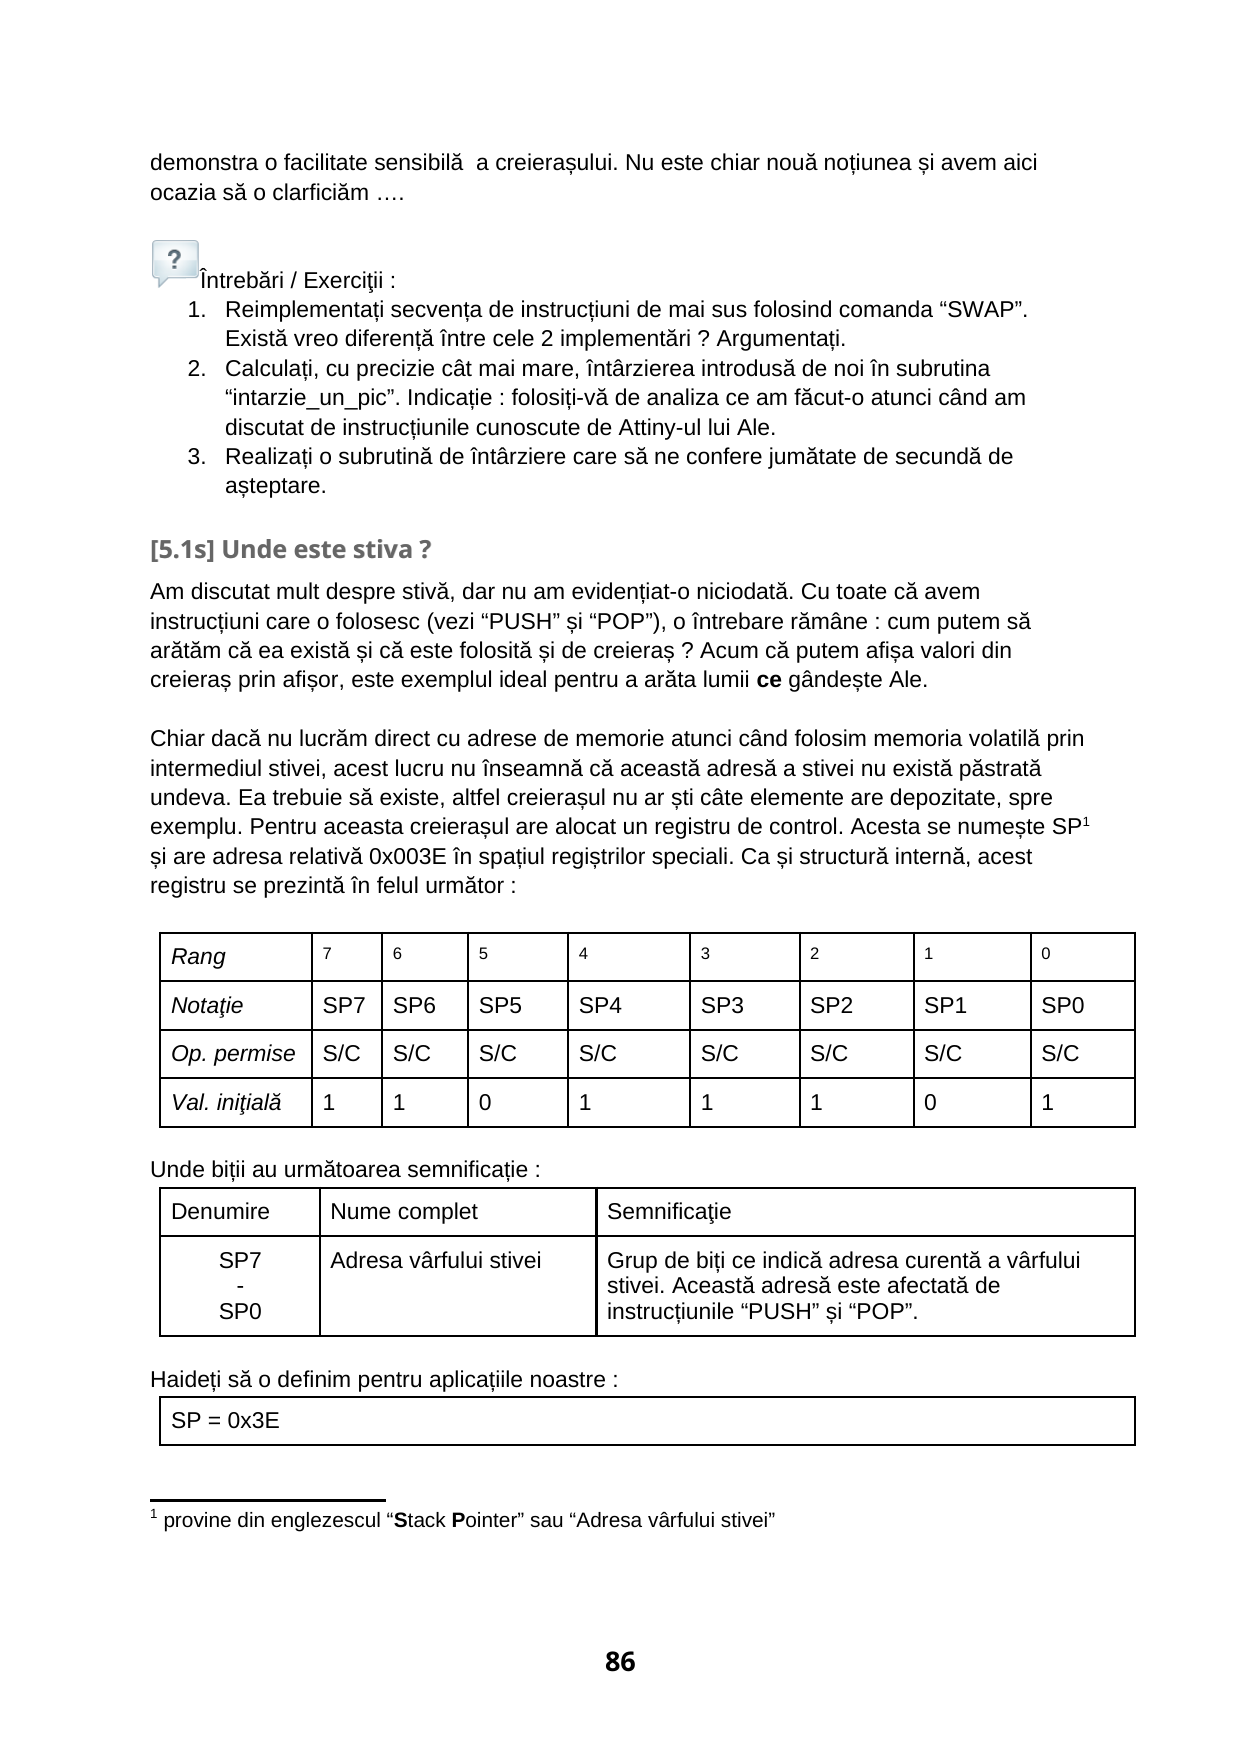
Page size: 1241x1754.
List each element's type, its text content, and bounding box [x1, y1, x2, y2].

table_cell S/C [469, 1031, 567, 1077]
table_header 4 [569, 934, 689, 980]
table_cell 1 [313, 1079, 381, 1126]
text demonstra o facilitate sensibilă a creierașului. Nu este chiar nouă noțiunea și avem aici ocazia să o clarficiăm …. [150, 150, 1091, 205]
picture [150, 238, 200, 289]
table_cell Op. permise [161, 1031, 311, 1077]
table_header SP = 0x3E [161, 1398, 1134, 1444]
text Întrebări / Exerciţii : [150, 264, 1091, 293]
table_cell SP5 [469, 982, 567, 1029]
table_cell 1 [801, 1079, 913, 1126]
table_cell S/C [569, 1031, 689, 1077]
table_cell Grup de biți ce indică adresa curentă a vârfului stivei. Această adresă este afectată de instrucțiunile “PUSH” și “POP”. [598, 1237, 1134, 1335]
table_header 0 [1032, 934, 1134, 980]
table_cell SP1 [915, 982, 1030, 1029]
text Unde biții au următoarea semnificație : [150, 1157, 1091, 1183]
text Chiar dacă nu lucrăm direct cu adrese de memorie atunci când folosim memoria volatilă prin intermediul stivei, acest lucru nu înseamnă că această adresă a stivei nu există păstrată undeva. Ea trebuie să existe, altfel creierașul nu ar ști câte elemente are depozitate, spre exemplu. Pentru aceasta creierașul are alocat un registru de control. Acesta se numește SP și are adresa relativă 0x003E în spațiul regiștrilor speciali. Ca și structură internă, acest registru se prezintă în felul următor : [150, 726, 1091, 898]
table_header 2 [801, 934, 913, 980]
table_cell S/C [691, 1031, 799, 1077]
list Reimplementați secvența de instrucțiuni de mai sus folosind comanda “SWAP”. Există vreo diferență între cele 2 implementări ? Argumentați. [187, 297, 1091, 352]
table_cell S/C [383, 1031, 467, 1077]
table_cell SP4 [569, 982, 689, 1029]
table_cell SP2 [801, 982, 913, 1029]
table_cell SP7 - SP0 [161, 1237, 319, 1335]
table_cell S/C [1032, 1031, 1134, 1077]
table_cell SP0 [1032, 982, 1134, 1029]
table_cell 0 [469, 1079, 567, 1126]
table_header 6 [383, 934, 467, 980]
table_cell SP3 [691, 982, 799, 1029]
table_cell Notaţie [161, 982, 311, 1029]
table_cell Val. iniţială [161, 1079, 311, 1126]
table_cell 1 [1032, 1079, 1134, 1126]
table_header Nume complet [321, 1189, 595, 1235]
table_cell SP7 [313, 982, 381, 1029]
table_cell S/C [801, 1031, 913, 1077]
table_cell SP6 [383, 982, 467, 1029]
table_header 1 [915, 934, 1030, 980]
table_cell S/C [915, 1031, 1030, 1077]
table_cell 0 [915, 1079, 1030, 1126]
table_cell 1 [383, 1079, 467, 1126]
table_cell Adresa vârfului stivei [321, 1237, 595, 1335]
table_header Rang [161, 934, 311, 980]
text Am discutat mult despre stivă, dar nu am evidențiat-o niciodată. Cu toate că avem instrucțiuni care o folosesc (vezi “PUSH” și “POP”), o întrebare rămâne : cum putem să arătăm că ea există și că este folosită și de creieraș ? Acum că putem afișa valori din creieraș prin afișor, este exemplul ideal pentru a arăta lumii ce gândește Ale. [150, 579, 1091, 693]
text Haideți să o definim pentru aplicațiile noastre : [150, 1366, 1091, 1392]
table_cell S/C [313, 1031, 381, 1077]
subtitle [5.1s] Unde este stiva ? [150, 532, 1091, 566]
table_header 3 [691, 934, 799, 980]
table_cell 1 [569, 1079, 689, 1126]
table_header 5 [469, 934, 567, 980]
text provine din englezescul “Stack Pointer” sau “Adresa vârfului stivei” [150, 1507, 1091, 1532]
list Calculați, cu precizie cât mai mare, întârzierea introdusă de noi în subrutina “intarzie_un_pic”. Indicație : folosiți-vă de analiza ce am făcut-o atunci când am discutat de instrucțiunile cunoscute de Attiny-ul lui Ale. [187, 356, 1091, 440]
table_header 7 [313, 934, 381, 980]
list Realizați o subrutină de întârziere care să ne confere jumătate de secundă de așteptare. [187, 444, 1091, 499]
table_cell 1 [691, 1079, 799, 1126]
table_header Denumire [161, 1189, 319, 1235]
table_header Semnificaţie [598, 1189, 1134, 1235]
